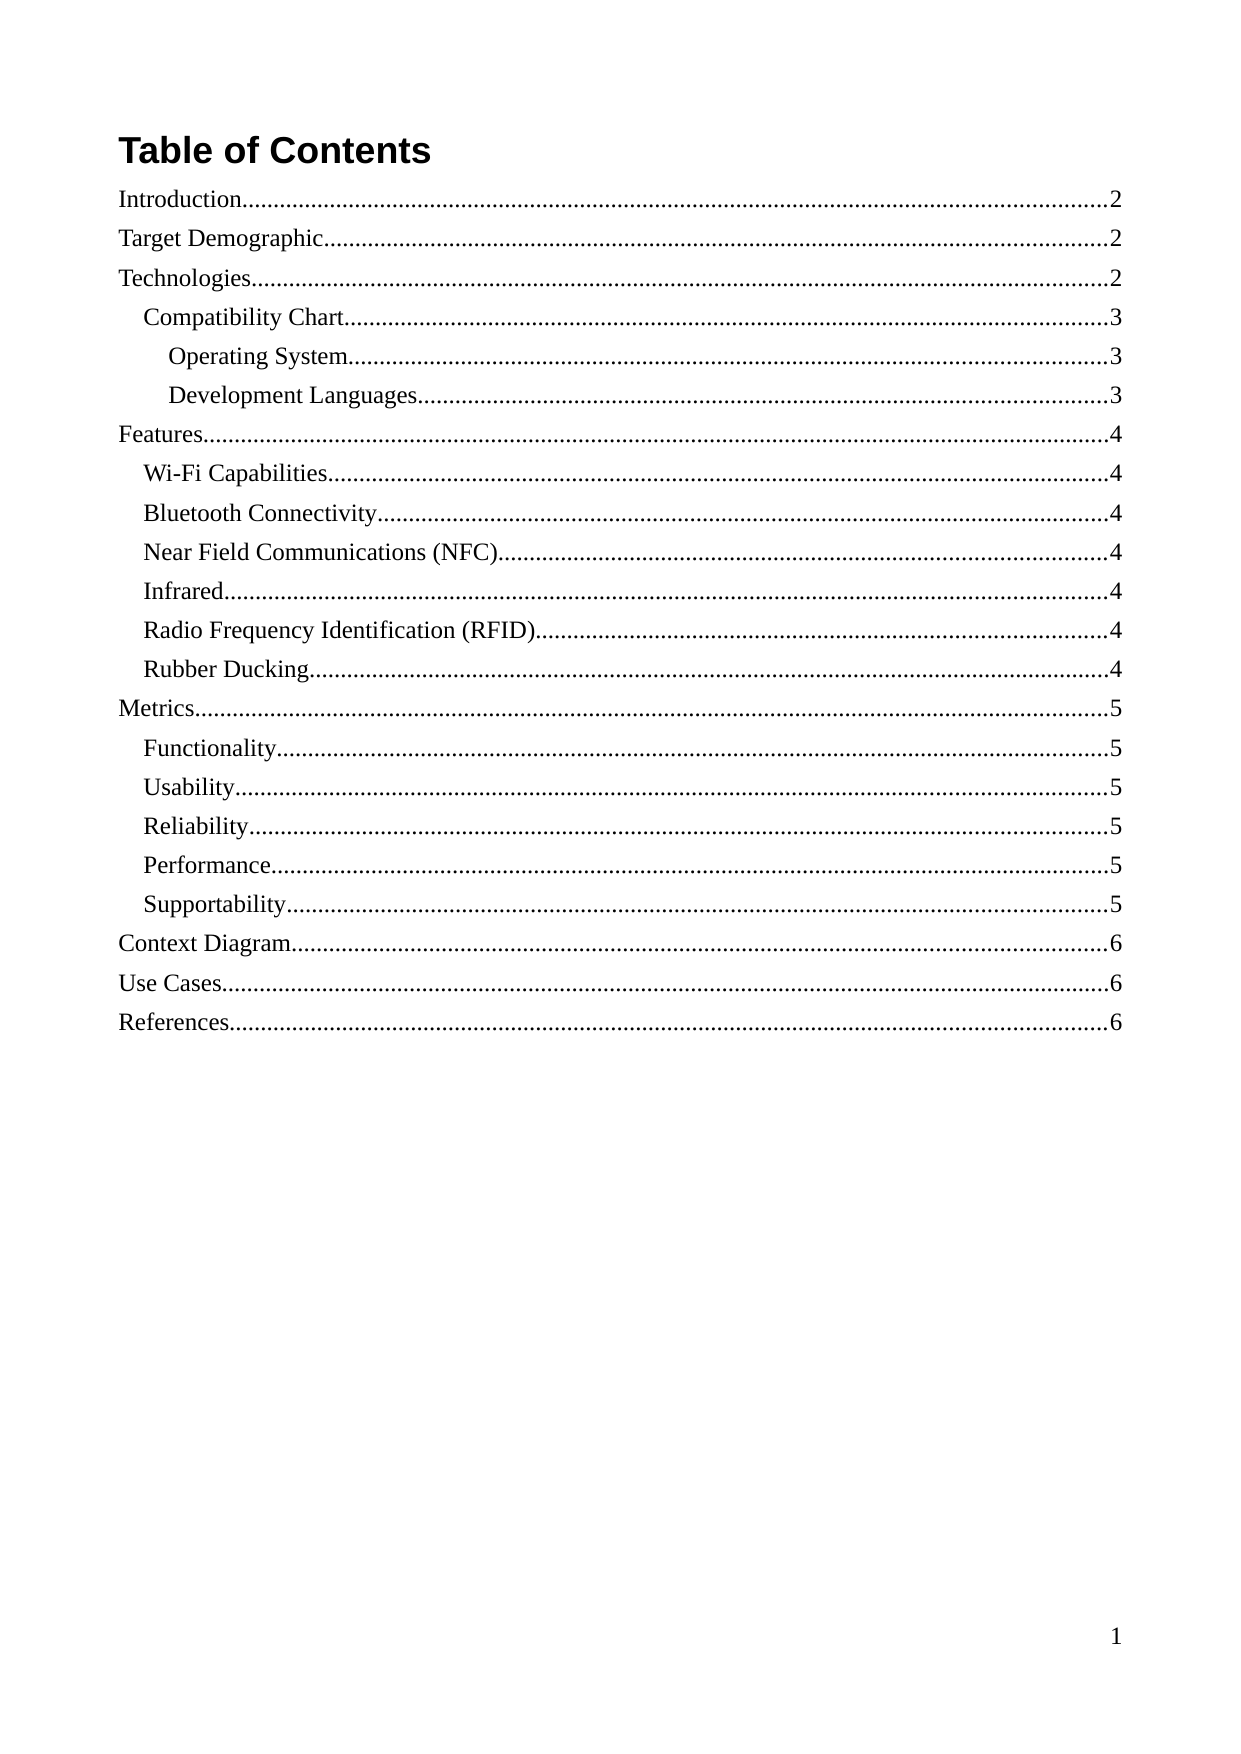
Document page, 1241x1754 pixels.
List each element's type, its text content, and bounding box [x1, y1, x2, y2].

text Context Diagram 6 [118, 928, 1122, 957]
text Wi-Fi Capabilities 4 [143, 458, 1122, 487]
text Usability 5 [143, 772, 1122, 801]
text Rubber Ducking 4 [143, 654, 1122, 683]
text Reliability 5 [143, 811, 1122, 840]
text Performance 5 [143, 850, 1122, 879]
text Features 4 [118, 419, 1122, 448]
text Development Languages 3 [168, 380, 1122, 409]
text Near Field Communications (NFC) 4 [143, 537, 1122, 566]
text Radio Frequency Identification (RFID) 4 [143, 615, 1122, 644]
text References 6 [118, 1007, 1122, 1036]
subtitle Table of Contents [118, 129, 1122, 172]
text Technologies 2 [118, 263, 1122, 291]
text Compatibility Chart 3 [143, 302, 1122, 331]
text Target Demographic 2 [118, 223, 1122, 252]
text Bluetooth Connectivity 4 [143, 498, 1122, 526]
text Use Cases 6 [118, 968, 1122, 996]
text Infrared 4 [143, 576, 1122, 605]
text Operating System 3 [168, 341, 1122, 370]
text Introduction 2 [118, 184, 1122, 213]
text Supportability 5 [143, 889, 1122, 918]
text Functionality 5 [143, 733, 1122, 761]
text Metrics 5 [118, 693, 1122, 722]
